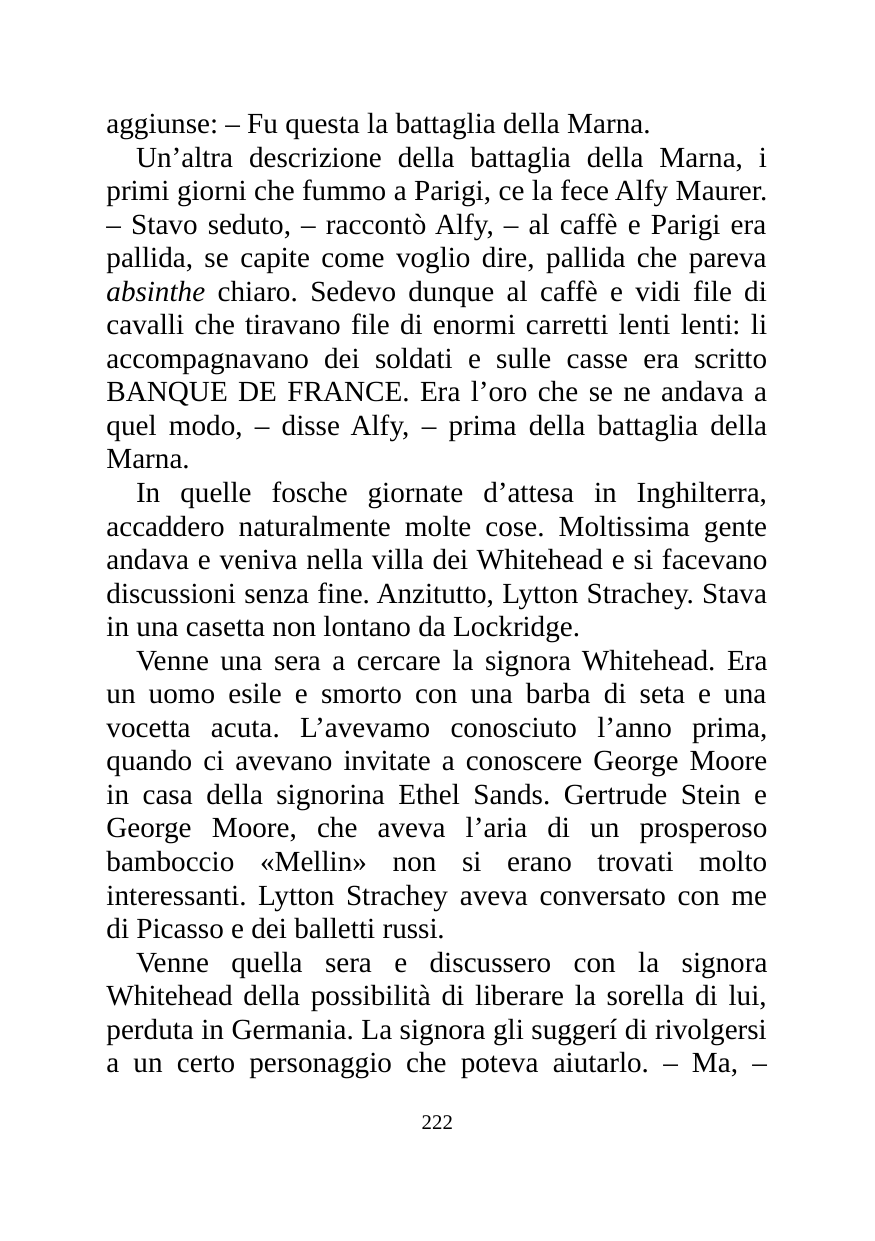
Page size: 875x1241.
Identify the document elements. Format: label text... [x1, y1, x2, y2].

text aggiunse: – Fu questa la battaglia della Marna. [106, 106, 768, 140]
text Venne una sera a cercare la signora Whitehead. Era un uomo esile e smorto con una barba di seta e una vocetta acuta. L’avevamo conosciuto l’anno prima, quando ci avevano invitate a conoscere George Moore in casa della signorina Ethel Sands. Gertrude Stein e George Moore, che aveva l’aria di un prosperoso bamboccio «Mellin» non si erano trovati molto interessanti. Lytton Strachey aveva conversato con me di Picasso e dei balletti russi. [106, 643, 768, 945]
text Un’altra descrizione della battaglia della Marna, i primi giorni che fummo a Parigi, ce la fece Alfy Maurer. – Stavo seduto, – raccontò Alfy, – al caffè e Parigi era pallida, se capite come voglio dire, pallida che pareva absinthe chiaro. Sedevo dunque al caffè e vidi file di cavalli che tiravano file di enormi carretti lenti lenti: li accompagnavano dei soldati e sulle casse era scritto BANQUE DE FRANCE. Era l’oro che se ne andava a quel modo, – disse Alfy, – prima della battaglia della Marna. [106, 140, 768, 475]
text Venne quella sera e discussero con la signora Whitehead della possibilità di liberare la sorella di lui, perduta in Germania. La signora gli suggerí di rivolgersi a un certo personaggio che poteva aiutarlo. – Ma, – [106, 945, 768, 1079]
text In quelle fosche giornate d’attesa in Inghilterra, accaddero naturalmente molte cose. Moltissima gente andava e veniva nella villa dei Whitehead e si facevano discussioni senza fine. Anzitutto, Lytton Strachey. Stava in una casetta non lontano da Lockridge. [106, 475, 768, 643]
